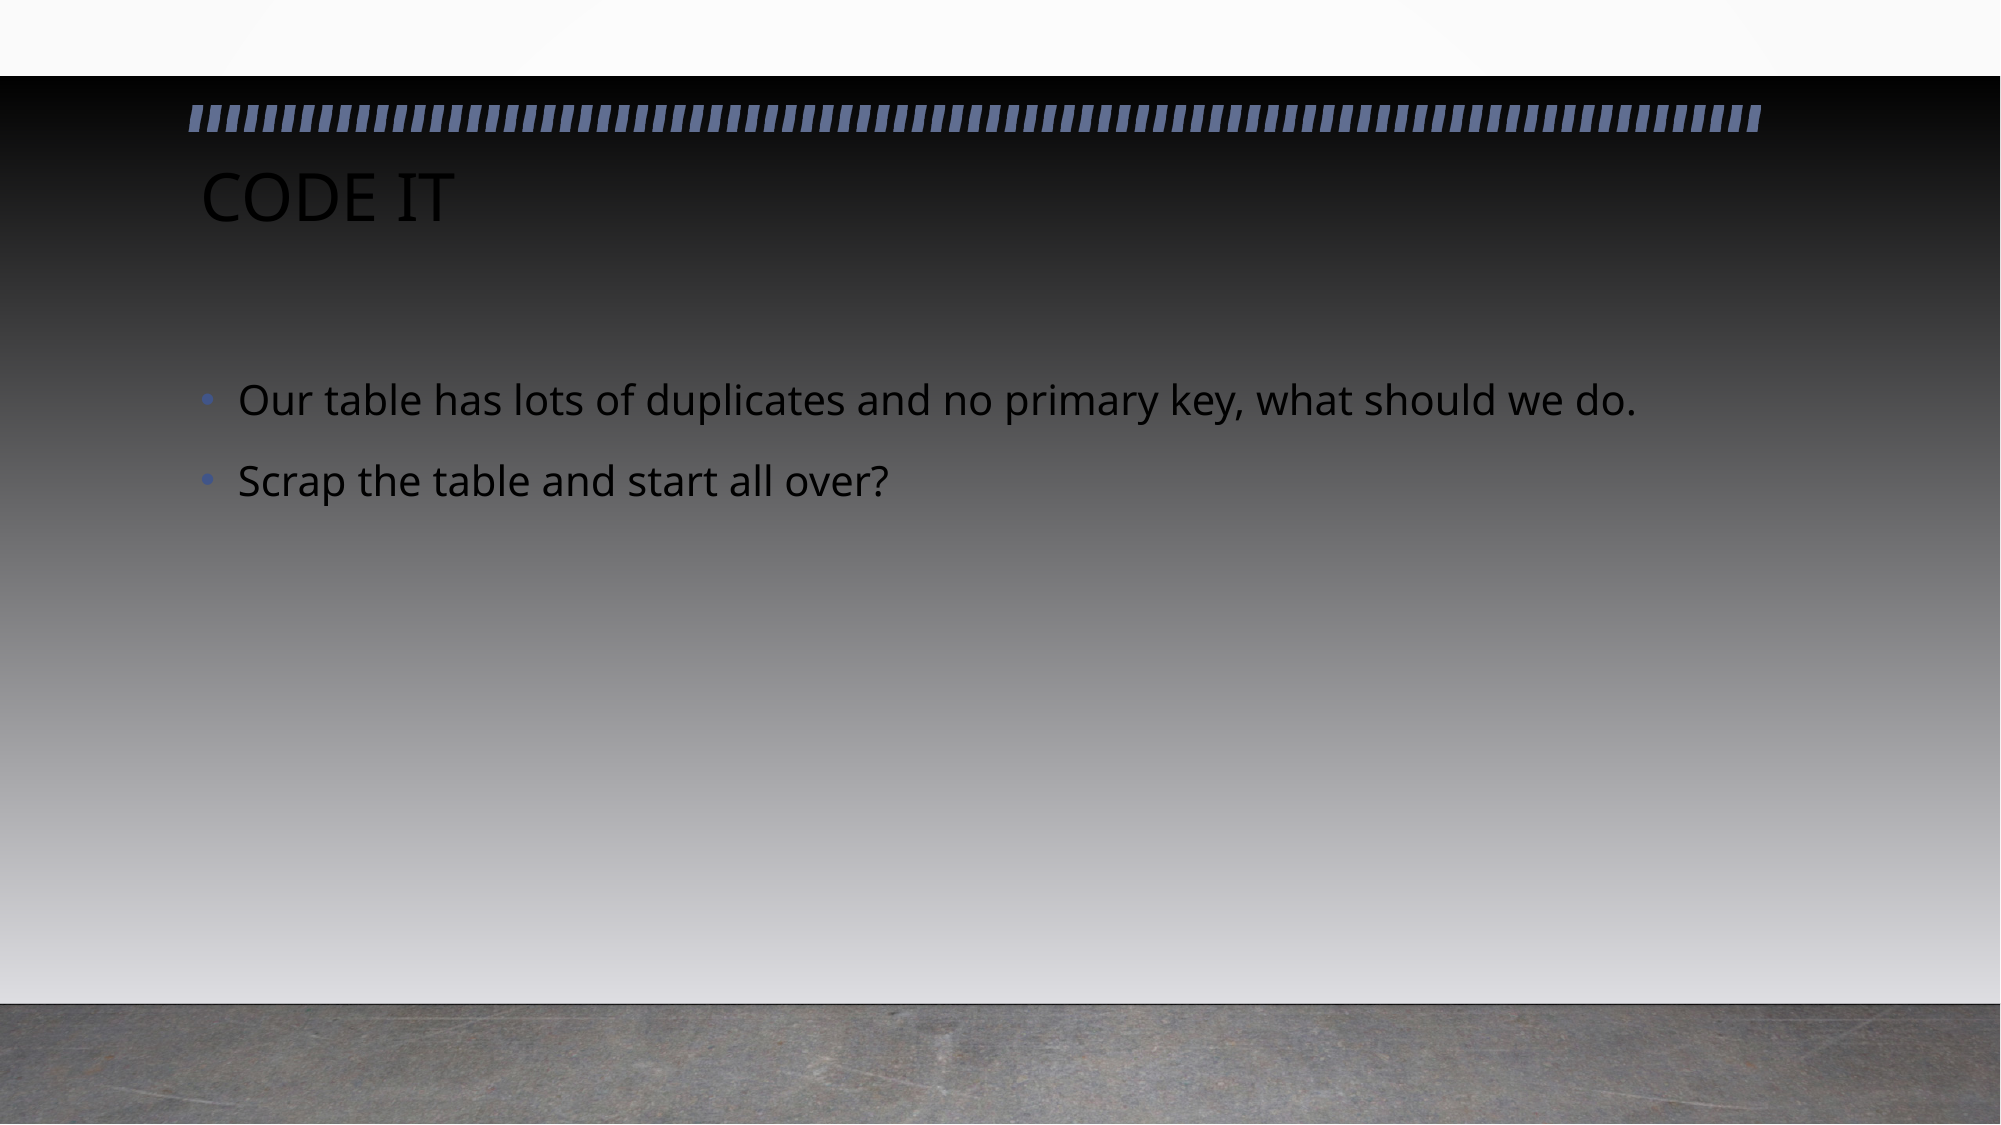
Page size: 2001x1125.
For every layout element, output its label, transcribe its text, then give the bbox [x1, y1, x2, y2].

title CODE IT [185, 156, 1761, 329]
list Our table has lots of duplicates and no primary key, what should we do. Scrap the table and start all over? [185, 356, 1761, 897]
